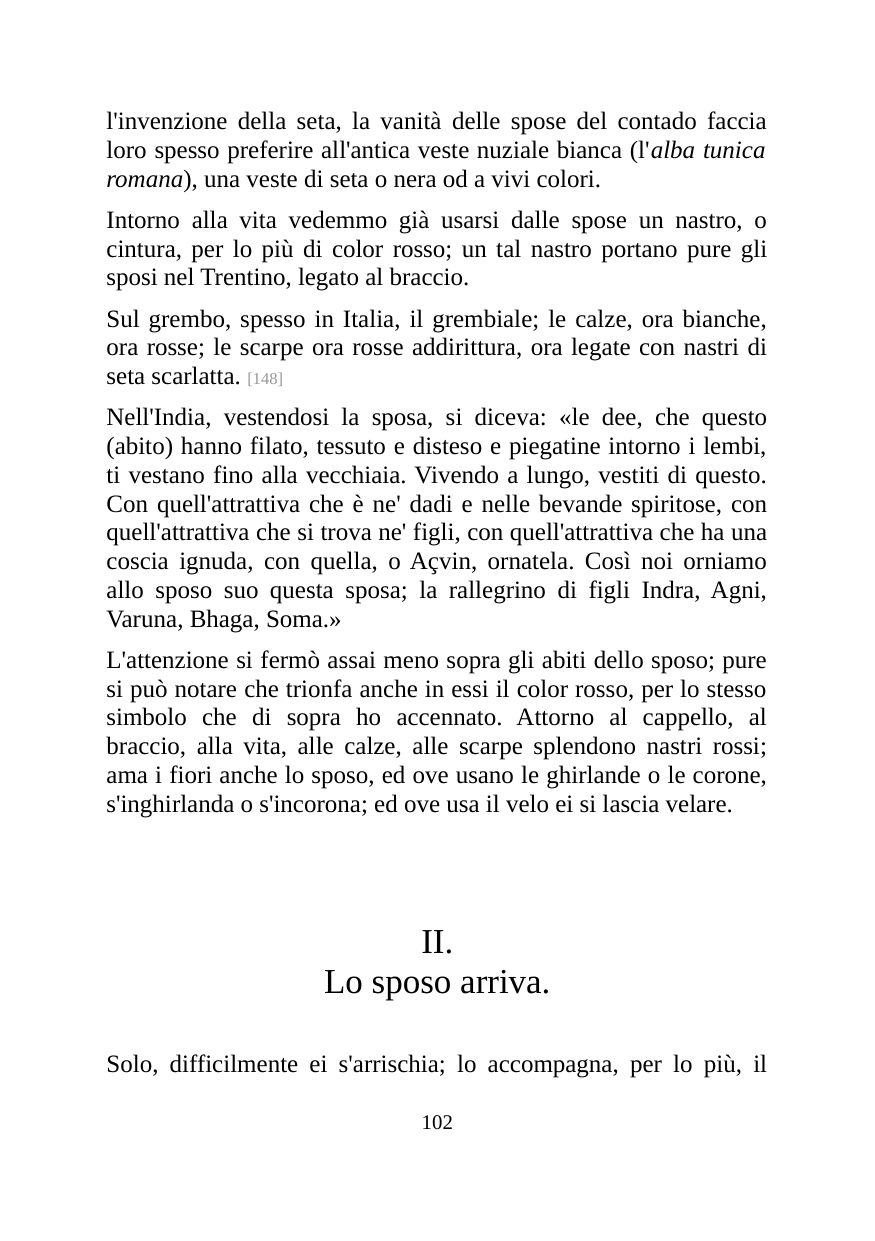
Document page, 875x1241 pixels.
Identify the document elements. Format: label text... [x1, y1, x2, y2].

text Sul grembo, spesso in Italia, il grembiale; le calze, ora bianche, ora rosse; le scarpe ora rosse addirittura, ora legate con nastri di seta scarlatta. [148] [106, 304, 768, 390]
text l'invenzione della seta, la vanità delle spose del contado faccia loro spesso preferire all'antica veste nuziale bianca (l'alba tunica romana), una veste di seta o nera od a vivi colori. [106, 106, 768, 192]
subtitle II. Lo sposo arriva. [106, 921, 768, 1001]
text Solo, difficilmente ei s'arrischia; lo accompagna, per lo più, il [106, 1049, 768, 1078]
text L'attenzione si fermò assai meno sopra gli abiti dello sposo; pure si può notare che trionfa anche in essi il color rosso, per lo stesso simbolo che di sopra ho accennato. Attorno al cappello, al braccio, alla vita, alle calze, alle scarpe splendono nastri rossi; ama i fiori anche lo sposo, ed ove usano le ghirlande o le corone, s'inghirlanda o s'incorona; ed ove usa il velo ei si lascia velare. [106, 645, 768, 817]
text Nell'India, vestendosi la sposa, si diceva: «le dee, che questo (abito) hanno filato, tessuto e disteso e piegatine intorno i lembi, ti vestano fino alla vecchiaia. Vivendo a lungo, vestiti di questo. Con quell'attrattiva che è ne' dadi e nelle bevande spiritose, con quell'attrattiva che si trova ne' figli, con quell'attrattiva che ha una coscia ignuda, con quella, o Açvin, ornatela. Così noi orniamo allo sposo suo questa sposa; la rallegrino di figli Indra, Agni, Varuna, Bhaga, Soma.» [106, 402, 768, 632]
text Intorno alla vita vedemmo già usarsi dalle spose un nastro, o cintura, per lo più di color rosso; un tal nastro portano pure gli sposi nel Trentino, legato al braccio. [106, 205, 768, 291]
